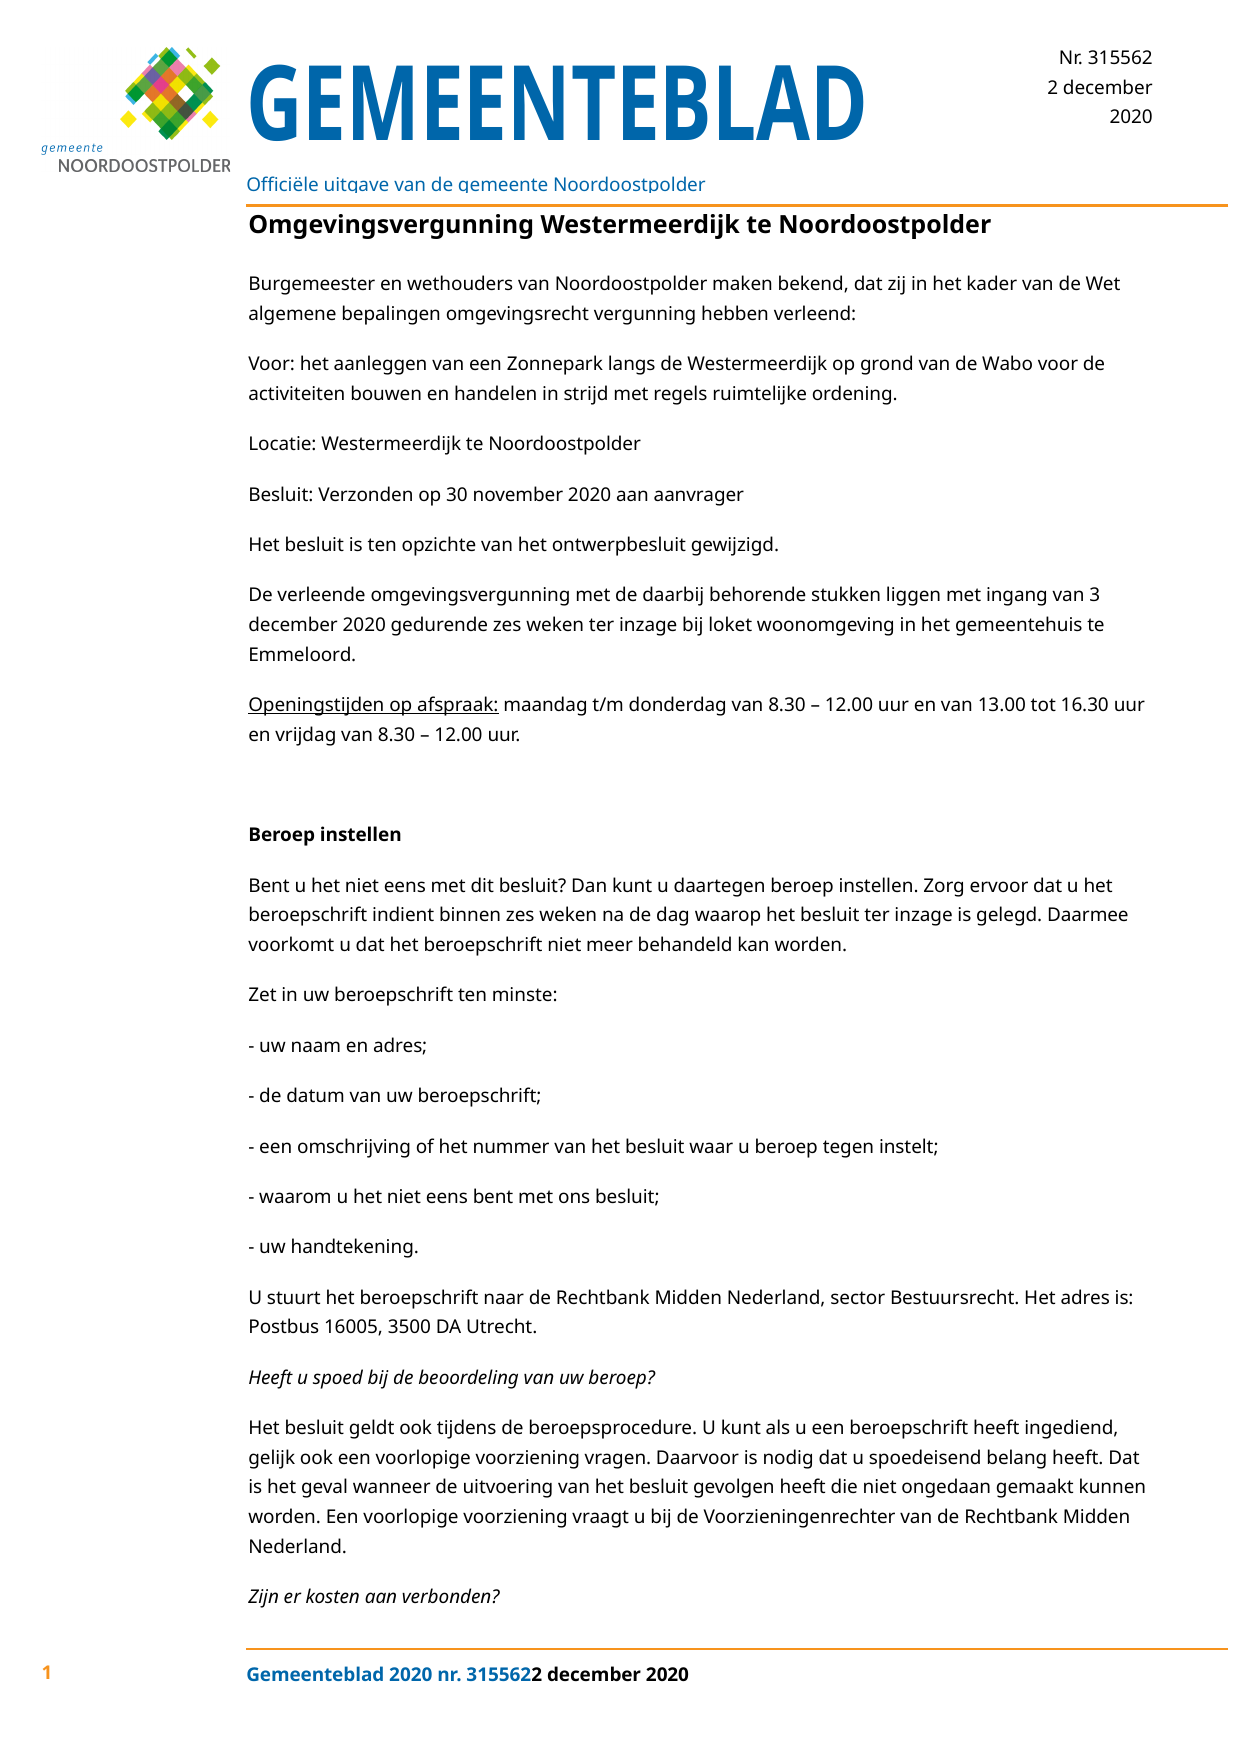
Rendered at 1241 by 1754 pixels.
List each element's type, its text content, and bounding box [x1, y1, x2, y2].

text - uw handtekening. [248, 1234, 1152, 1259]
text De verleende omgevingsvergunning met de daarbij behorende stukken liggen met ingang van 3 december 2020 gedurende zes weken ter inzage bij loket woonomgeving in het gemeentehuis te Emmeloord. [248, 582, 1152, 666]
text Zijn er kosten aan verbonden? [248, 1583, 1152, 1609]
text Het besluit is ten opzichte van het ontwerpbesluit gewijzigd. [248, 531, 1152, 557]
text U stuurt het beroepschrift naar de Rechtbank Midden Nederland, sector Bestuursrecht. Het adres is: Postbus 16005, 3500 DA Utrecht. [248, 1284, 1152, 1339]
text Bent u het niet eens met dit besluit? Dan kunt u daartegen beroep instellen. Zorg ervoor dat u het beroepschrift indient binnen zes weken na de dag waarop het besluit ter inzage is gelegd. Daarmee voorkomt u dat het beroepschrift niet meer behandeld kan worden. [248, 872, 1152, 957]
text - uw naam en adres; [248, 1032, 1152, 1058]
text Burgemeester en wethouders van Noordoostpolder maken bekend, dat zij in het kader van de Wet algemene bepalingen omgevingsrecht vergunning hebben verleend: [248, 270, 1152, 326]
text Het besluit geldt ook tijdens de beroepsprocedure. U kunt als u een beroepschrift heeft ingediend, gelijk ook een voorlopige voorziening vragen. Daarvoor is nodig dat u spoedeisend belang heeft. Dat is het geval wanneer de uitvoering van het besluit gevolgen heeft die niet ongedaan gemaakt kunnen worden. Een voorlopige voorziening vraagt u bij de Voorzieningenrechter van de Rechtbank Midden Nederland. [248, 1414, 1152, 1558]
text - een omschrijving of het nummer van het besluit waar u beroep tegen instelt; [248, 1133, 1152, 1158]
text Voor: het aanleggen van een Zonnepark langs de Westermeerdijk op grond van de Wabo voor de activiteiten bouwen en handelen in strijd met regels ruimtelijke ordening. [248, 350, 1152, 406]
picture [41, 47, 231, 172]
text Heeft u spoed bij de beoordeling van uw beroep? [248, 1364, 1152, 1390]
text Besluit: Verzonden op 30 november 2020 aan aanvrager [248, 481, 1152, 506]
text Locatie: Westermeerdijk te Noordoostpolder [248, 430, 1152, 456]
text - waarom u het niet eens bent met ons besluit; [248, 1183, 1152, 1209]
text Omgevingsvergunning Westermeerdijk te Noordoostpolder [248, 207, 1152, 241]
text Zet in uw beroepschrift ten minste: [248, 982, 1152, 1007]
text - de datum van uw beroepschrift; [248, 1082, 1152, 1108]
text Openingstijden op afspraak: maandag t/m donderdag van 8.30 – 12.00 uur en van 13.00 tot 16.30 uur en vrijdag van 8.30 – 12.00 uur. [248, 691, 1152, 746]
text Beroep instellen [248, 822, 1152, 847]
